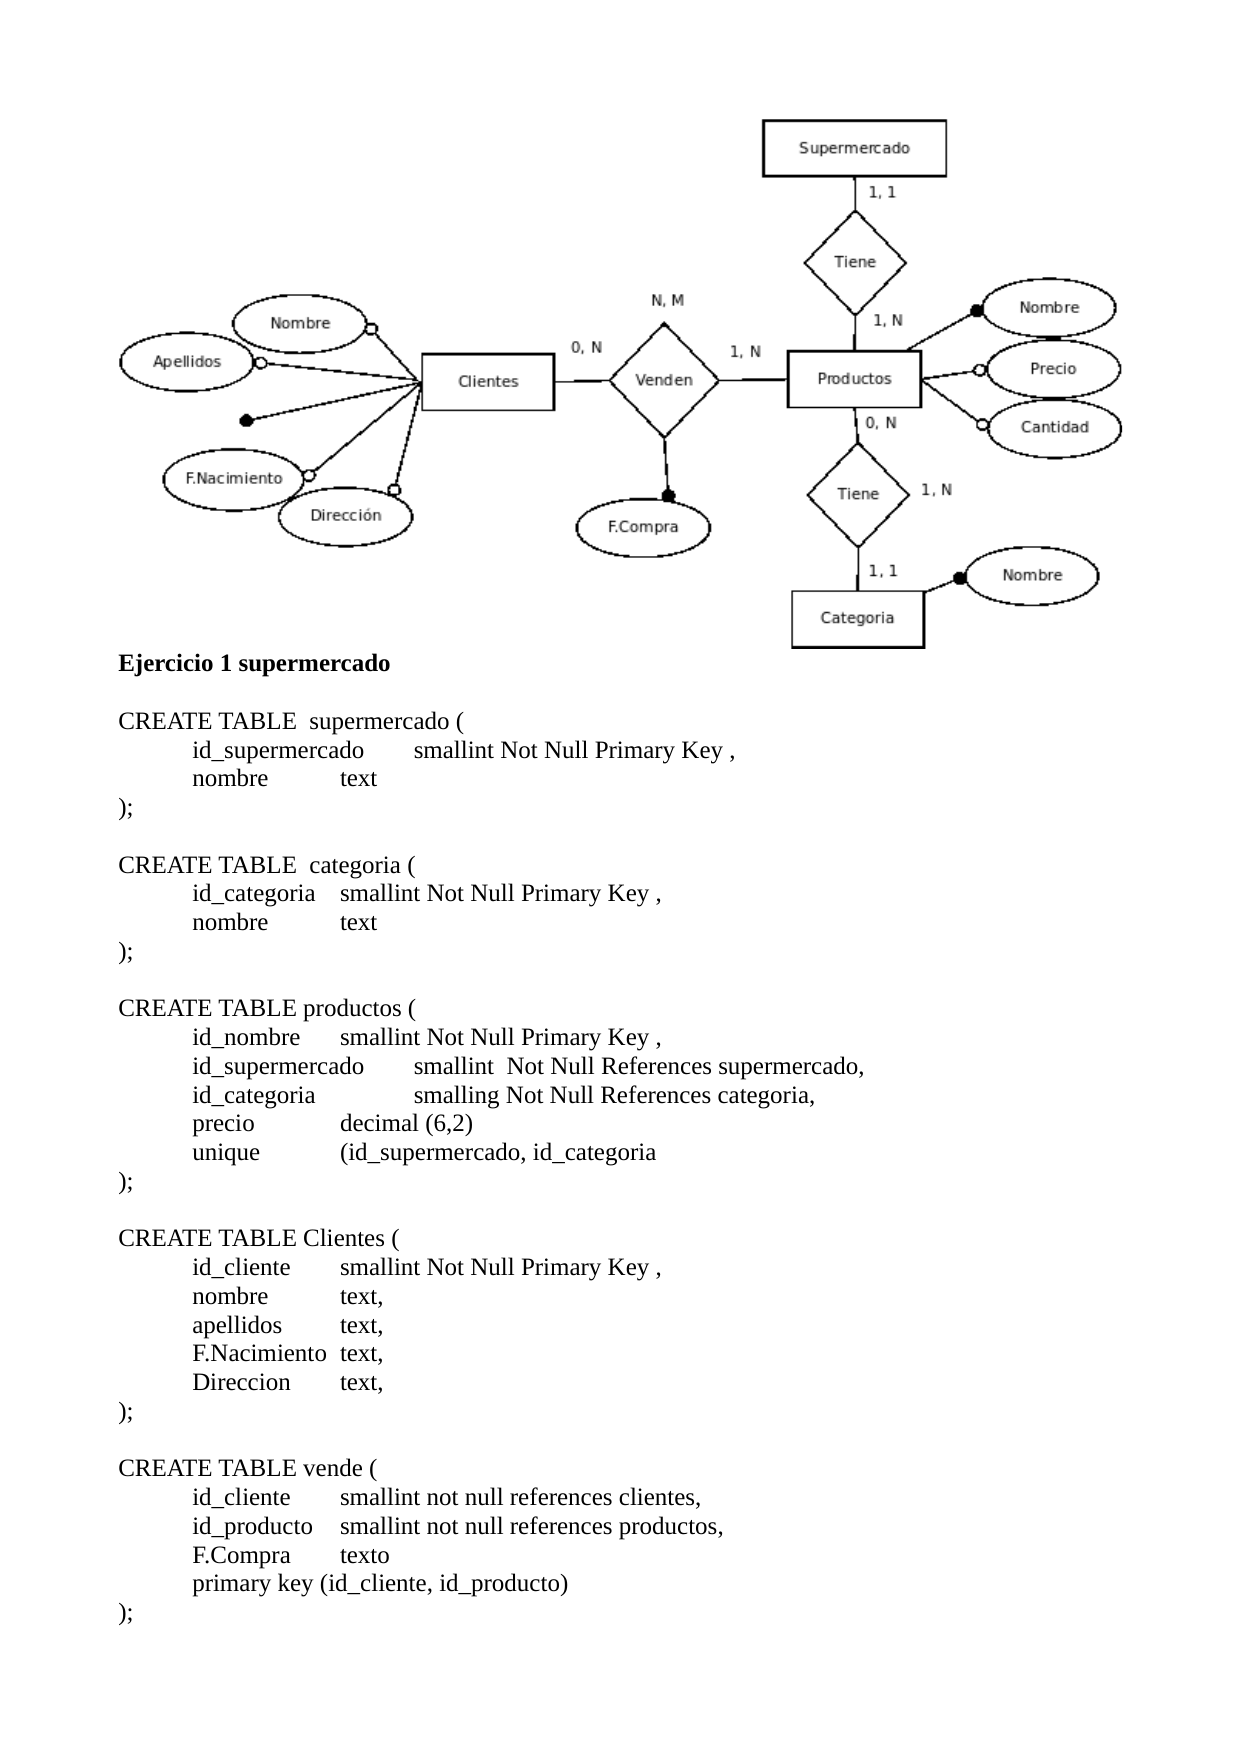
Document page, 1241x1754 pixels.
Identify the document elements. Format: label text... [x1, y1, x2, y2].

text ); [118, 792, 1122, 821]
text ); [118, 1166, 1122, 1195]
text ); [118, 936, 1122, 965]
text CREATE TABLE vende ( [118, 1453, 1122, 1482]
text id_producto smallint not null references productos, [118, 1511, 1122, 1540]
text apellidos text, [118, 1310, 1122, 1338]
text precio decimal (6,2) [118, 1108, 1122, 1137]
text CREATE TABLE categoria ( [118, 850, 1122, 878]
text nombre text, [118, 1281, 1122, 1310]
text id_cliente smallint Not Null Primary Key , [118, 1252, 1122, 1281]
text id_categoria smallint Not Null Primary Key , [118, 878, 1122, 907]
text CREATE TABLE productos ( [118, 993, 1122, 1022]
text primary key (id_cliente, id_producto) [118, 1568, 1122, 1597]
text Ejercicio 1 supermercado [118, 649, 1122, 677]
text Direccion text, [118, 1367, 1122, 1396]
text unique (id_supermercado, id_categoria [118, 1137, 1122, 1166]
text ); [118, 1597, 1122, 1626]
text id_cliente smallint not null references clientes, [118, 1482, 1122, 1511]
text CREATE TABLE supermercado ( [118, 706, 1122, 735]
text F.Compra texto [118, 1540, 1122, 1568]
text nombre text [118, 763, 1122, 792]
picture [118, 118, 1123, 649]
text CREATE TABLE Clientes ( [118, 1223, 1122, 1252]
text id_nombre smallint Not Null Primary Key , [118, 1022, 1122, 1051]
text id_supermercado smallint Not Null References supermercado, [118, 1051, 1122, 1080]
text id_supermercado smallint Not Null Primary Key , [118, 735, 1122, 763]
text ); [118, 1396, 1122, 1425]
text F.Nacimiento text, [118, 1338, 1122, 1367]
text nombre text [118, 907, 1122, 936]
text id_categoria smalling Not Null References categoria, [118, 1080, 1122, 1108]
